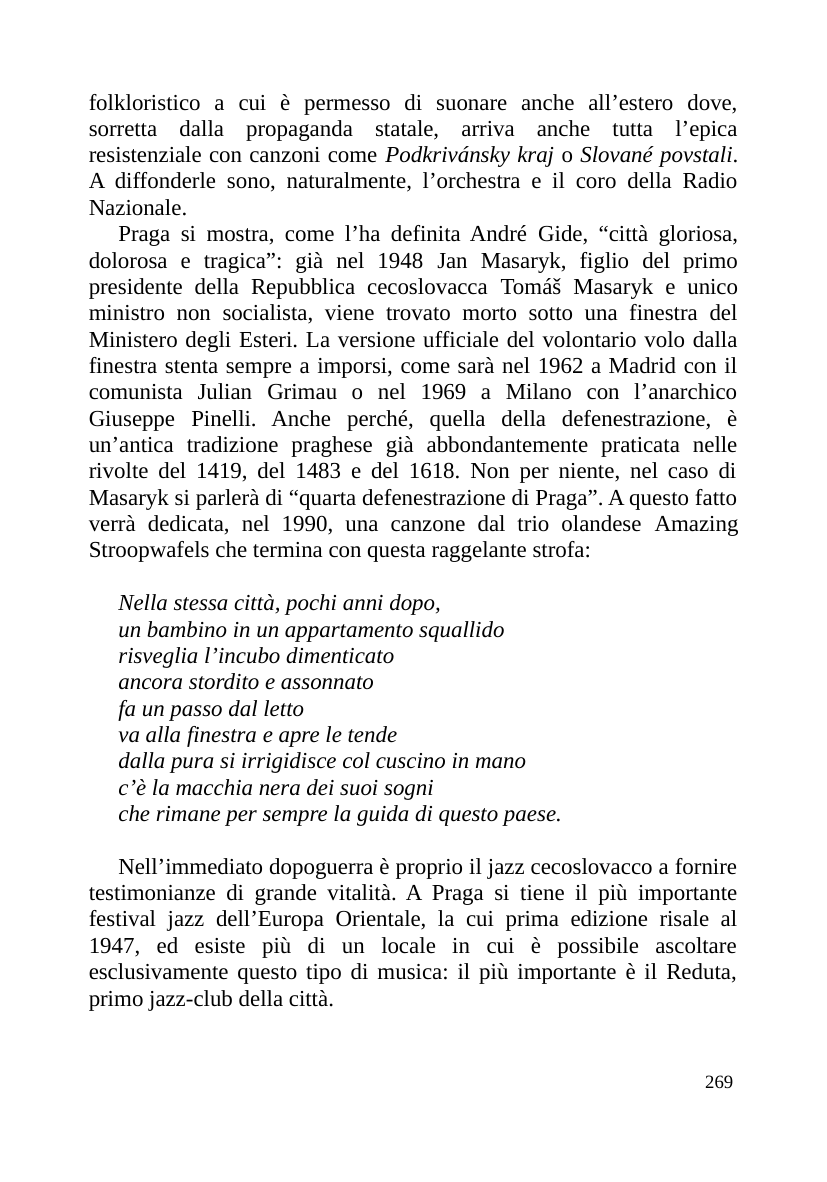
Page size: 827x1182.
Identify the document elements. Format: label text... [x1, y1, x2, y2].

text ancora stordito e assonnato [88, 668, 738, 695]
text va alla finestra e apre le tende [88, 721, 738, 747]
text un bambino in un appartamento squallido [88, 616, 738, 642]
text Praga si mostra, come l’ha definita André Gide, “città gloriosa, dolorosa e tragica”: già nel 1948 Jan Masaryk, figlio del primo presidente della Repubblica cecoslovacca Tomáš Masaryk e unico ministro non socialista, viene trovato morto sotto una finestra del Ministero degli Esteri. La versione ufficiale del volontario volo dalla finestra stenta sempre a imporsi, come sarà nel 1962 a Madrid con il comunista Julian Grimau o nel 1969 a Milano con l’anarchico Giuseppe Pinelli. Anche perché, quella della defenestrazione, è un’antica tradizione praghese già abbondantemente praticata nelle rivolte del 1419, del 1483 e del 1618. Non per niente, nel caso di Masaryk si parlerà di “quarta defenestrazione di Praga”. A questo fatto verrà dedicata, nel 1990, una canzone dal trio olandese Amazing Stroopwafels che termina con questa raggelante strofa: [88, 220, 738, 563]
text Nella stessa città, pochi anni dopo, [88, 589, 738, 616]
text c’è la macchia nera dei suoi sogni [88, 774, 738, 800]
text che rimane per sempre la guida di questo paese. [88, 800, 738, 826]
text fa un passo dal letto [88, 695, 738, 721]
text dalla pura si irrigidisce col cuscino in mano [88, 747, 738, 774]
text risveglia l’incubo dimenticato [88, 642, 738, 668]
text folkloristico a cui è permesso di suonare anche all’estero dove, sorretta dalla propaganda statale, arriva anche tutta l’epica resistenziale con canzoni come Podkrivánsky kraj o Slované povstali. A diffonderle sono, naturalmente, l’orchestra e il coro della Radio Nazionale. [88, 88, 738, 220]
text Nell’immediato dopoguerra è proprio il jazz cecoslovacco a fornire testimonianze di grande vitalità. A Praga si tiene il più importante festival jazz dell’Europa Orientale, la cui prima edizione risale al 1947, ed esiste più di un locale in cui è possibile ascoltare esclusivamente questo tipo di musica: il più importante è il Reduta, primo jazz-club della città. [88, 853, 738, 1011]
